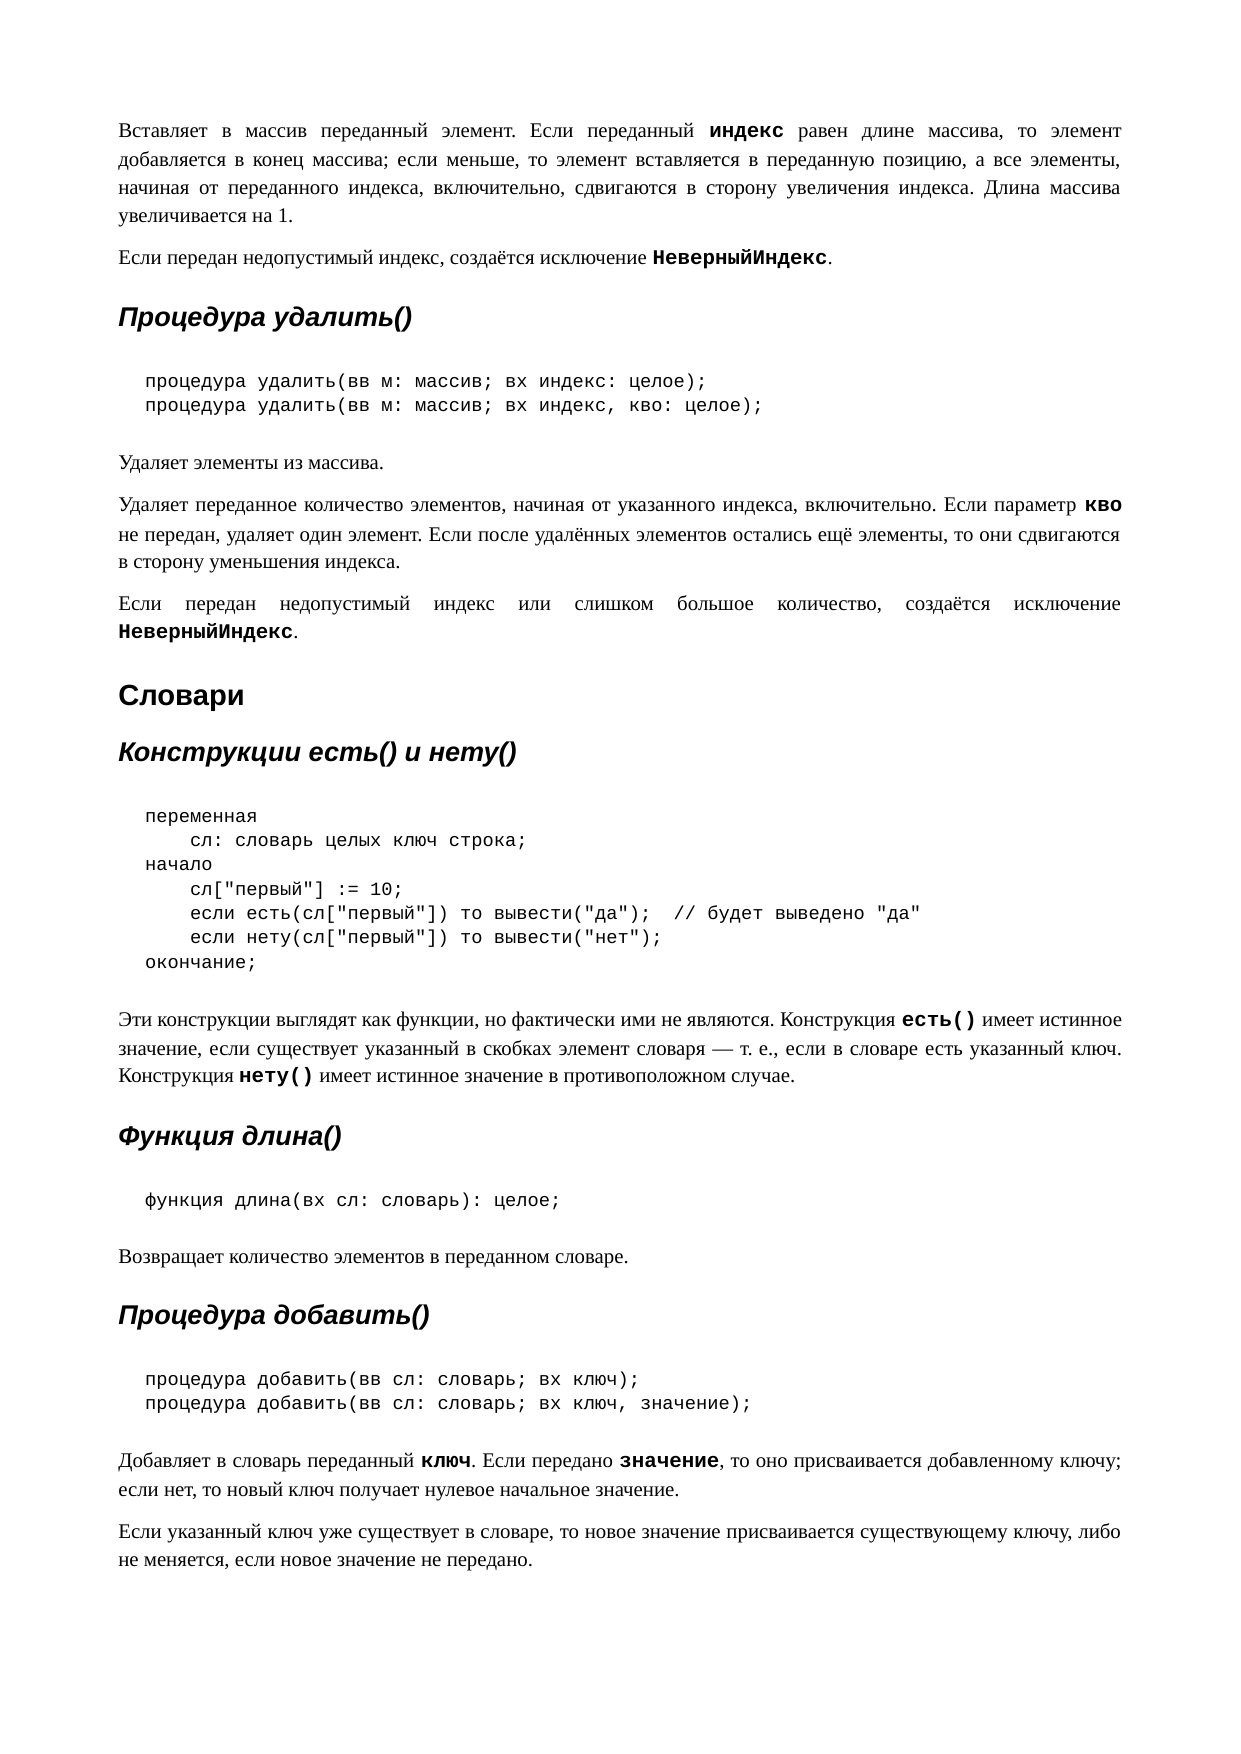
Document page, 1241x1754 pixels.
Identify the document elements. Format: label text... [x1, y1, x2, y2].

text процедура добавить(вв сл: словарь; вх ключ, значение); [136, 1385, 1104, 1424]
text Если передан недопустимый индекс или слишком большое количество, создаётся исключение НеверныйИндекс. [118, 591, 1122, 644]
subtitle Процедура удалить() [118, 301, 1122, 333]
text переменная сл: словарь целых ключ строка; начало сл["первый"] := 10; если есть(сл["первый"]) то вывести("да"); // будет выведено "да" если нету(сл["первый"]) то вывести("нет"); окончание; [136, 798, 1104, 983]
text Удаляет переданное количество элементов, начиная от указанного индекса, включительно. Если параметр кво не передан, удаляет один элемент. Если после удалённых элементов остались ещё элементы, то они сдвигаются в сторону уменьшения индекса. [118, 492, 1122, 573]
subtitle Функция длина() [118, 1120, 1122, 1151]
text Возвращает количество элементов в переданном словаре. [118, 1244, 1122, 1268]
text процедура удалить(вв м: массив; вх индекс, кво: целое); [136, 387, 1104, 426]
text Эти конструкции выглядят как функции, но фактически ими не являются. Конструкция есть() имеет истинное значение, если существует указанный в скобках элемент словаря — т. е., если в словаре есть указанный ключ. Конструкция нету() имеет истинное значение в противоположном случае. [118, 1007, 1122, 1089]
subtitle Процедура добавить() [118, 1299, 1122, 1330]
subtitle Словари [118, 678, 1122, 711]
text процедура удалить(вв м: массив; вх индекс: целое); [136, 363, 1104, 387]
text функция длина(вх сл: словарь): целое; [136, 1182, 1104, 1221]
text процедура добавить(вв сл: словарь; вх ключ); [136, 1360, 1104, 1385]
text Если указанный ключ уже существует в словаре, то новое значение присваивается существующему ключу, либо не меняется, если новое значение не передано. [118, 1519, 1122, 1571]
text Если передан недопустимый индекс, создаётся исключение НеверныйИндекс. [118, 245, 1122, 271]
text Удаляет элементы из массива. [118, 450, 1122, 474]
subtitle Конструкции есть() и нету() [118, 736, 1122, 767]
text Вставляет в массив переданный элемент. Если переданный индекс равен длине массива, то элемент добавляется в конец массива; если меньше, то элемент вставляется в переданную позицию, а все элементы, начиная от переданного индекса, включительно, сдвигаются в сторону увеличения индекса. Длина массива увеличивается на 1. [118, 118, 1122, 227]
text Добавляет в словарь переданный ключ. Если передано значение, то оно присваивается добавленному ключу; если нет, то новый ключ получает нулевое начальное значение. [118, 1447, 1122, 1501]
